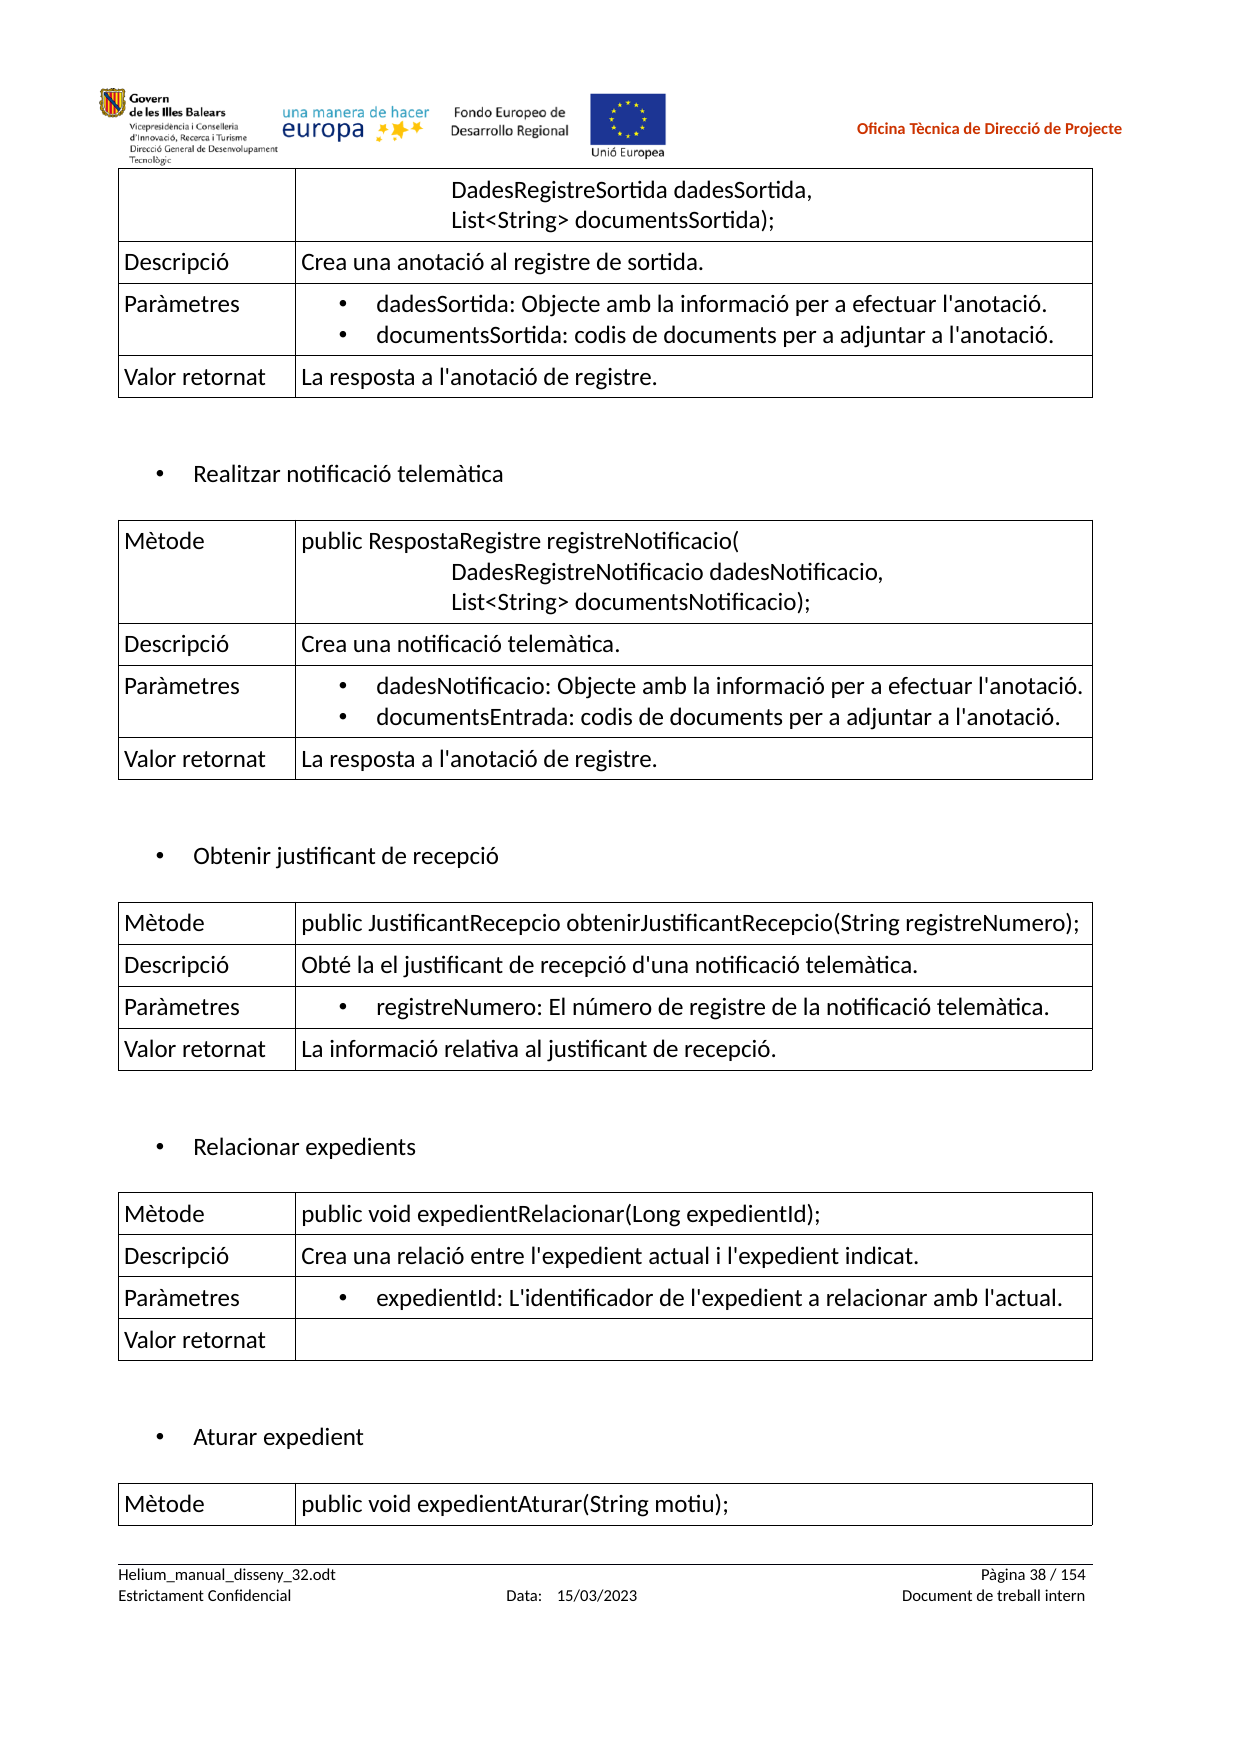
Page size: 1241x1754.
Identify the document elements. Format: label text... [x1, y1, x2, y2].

table_cell [296, 1319, 1092, 1360]
table_cell Paràmetres [119, 1277, 295, 1318]
table_cell Paràmetres [119, 987, 295, 1028]
table_header DadesRegistreSortida dadesSortida, List<String> documentsSortida); [296, 169, 1092, 241]
table_cell La resposta a l'anotació de registre. [296, 356, 1092, 397]
table_header public RespostaRegistre registreNotificacio( DadesRegistreNotificacio dadesNotificacio, List<String> documentsNotificacio); [296, 521, 1092, 623]
table_cell Crea una relació entre l'expedient actual i l'expedient indicat. [296, 1235, 1092, 1276]
table_header public void expedientAturar(String motiu); [296, 1484, 1092, 1525]
table_header public void expedientRelacionar(Long expedientId); [296, 1193, 1092, 1234]
table_cell Obté la el justificant de recepció d'una notificació telemàtica. [296, 945, 1092, 986]
list Realitzar notificació telemàtica [156, 458, 1122, 489]
table_cell Valor retornat [119, 738, 295, 779]
table_cell Paràmetres [119, 666, 295, 737]
table_cell expedientId: L'identificador de l'expedient a relacionar amb l'actual. [296, 1277, 1092, 1318]
table_cell Descripció [119, 624, 295, 665]
table_header Mètode [119, 903, 295, 944]
table_cell Descripció [119, 242, 295, 283]
table_header Mètode [119, 1484, 295, 1525]
table_header Mètode [119, 1193, 295, 1234]
table_cell Descripció [119, 945, 295, 986]
table_cell registreNumero: El número de registre de la notificació telemàtica. [296, 987, 1092, 1028]
table_cell Crea una anotació al registre de sortida. [296, 242, 1092, 283]
table_cell Valor retornat [119, 356, 295, 397]
table_cell Valor retornat [119, 1319, 295, 1360]
list Relacionar expedients [156, 1131, 1122, 1162]
table_cell Crea una notificació telemàtica. [296, 624, 1092, 665]
list Aturar expedient [156, 1422, 1122, 1452]
list Obtenir justificant de recepció [156, 841, 1122, 871]
picture [99, 87, 668, 166]
table_cell Valor retornat [119, 1029, 295, 1070]
table_header [119, 169, 295, 241]
table_cell Descripció [119, 1235, 295, 1276]
table_cell dadesNotificacio: Objecte amb la informació per a efectuar l'anotació. documentsEntrada: codis de documents per a adjuntar a l'anotació. [296, 666, 1092, 737]
table_cell dadesSortida: Objecte amb la informació per a efectuar l'anotació. documentsSortida: codis de documents per a adjuntar a l'anotació. [296, 284, 1092, 355]
table_cell Paràmetres [119, 284, 295, 355]
table_header public JustificantRecepcio obtenirJustificantRecepcio(String registreNumero); [296, 903, 1092, 944]
table_header Mètode [119, 521, 295, 623]
table_cell La resposta a l'anotació de registre. [296, 738, 1092, 779]
table_cell La informació relativa al justificant de recepció. [296, 1029, 1092, 1070]
